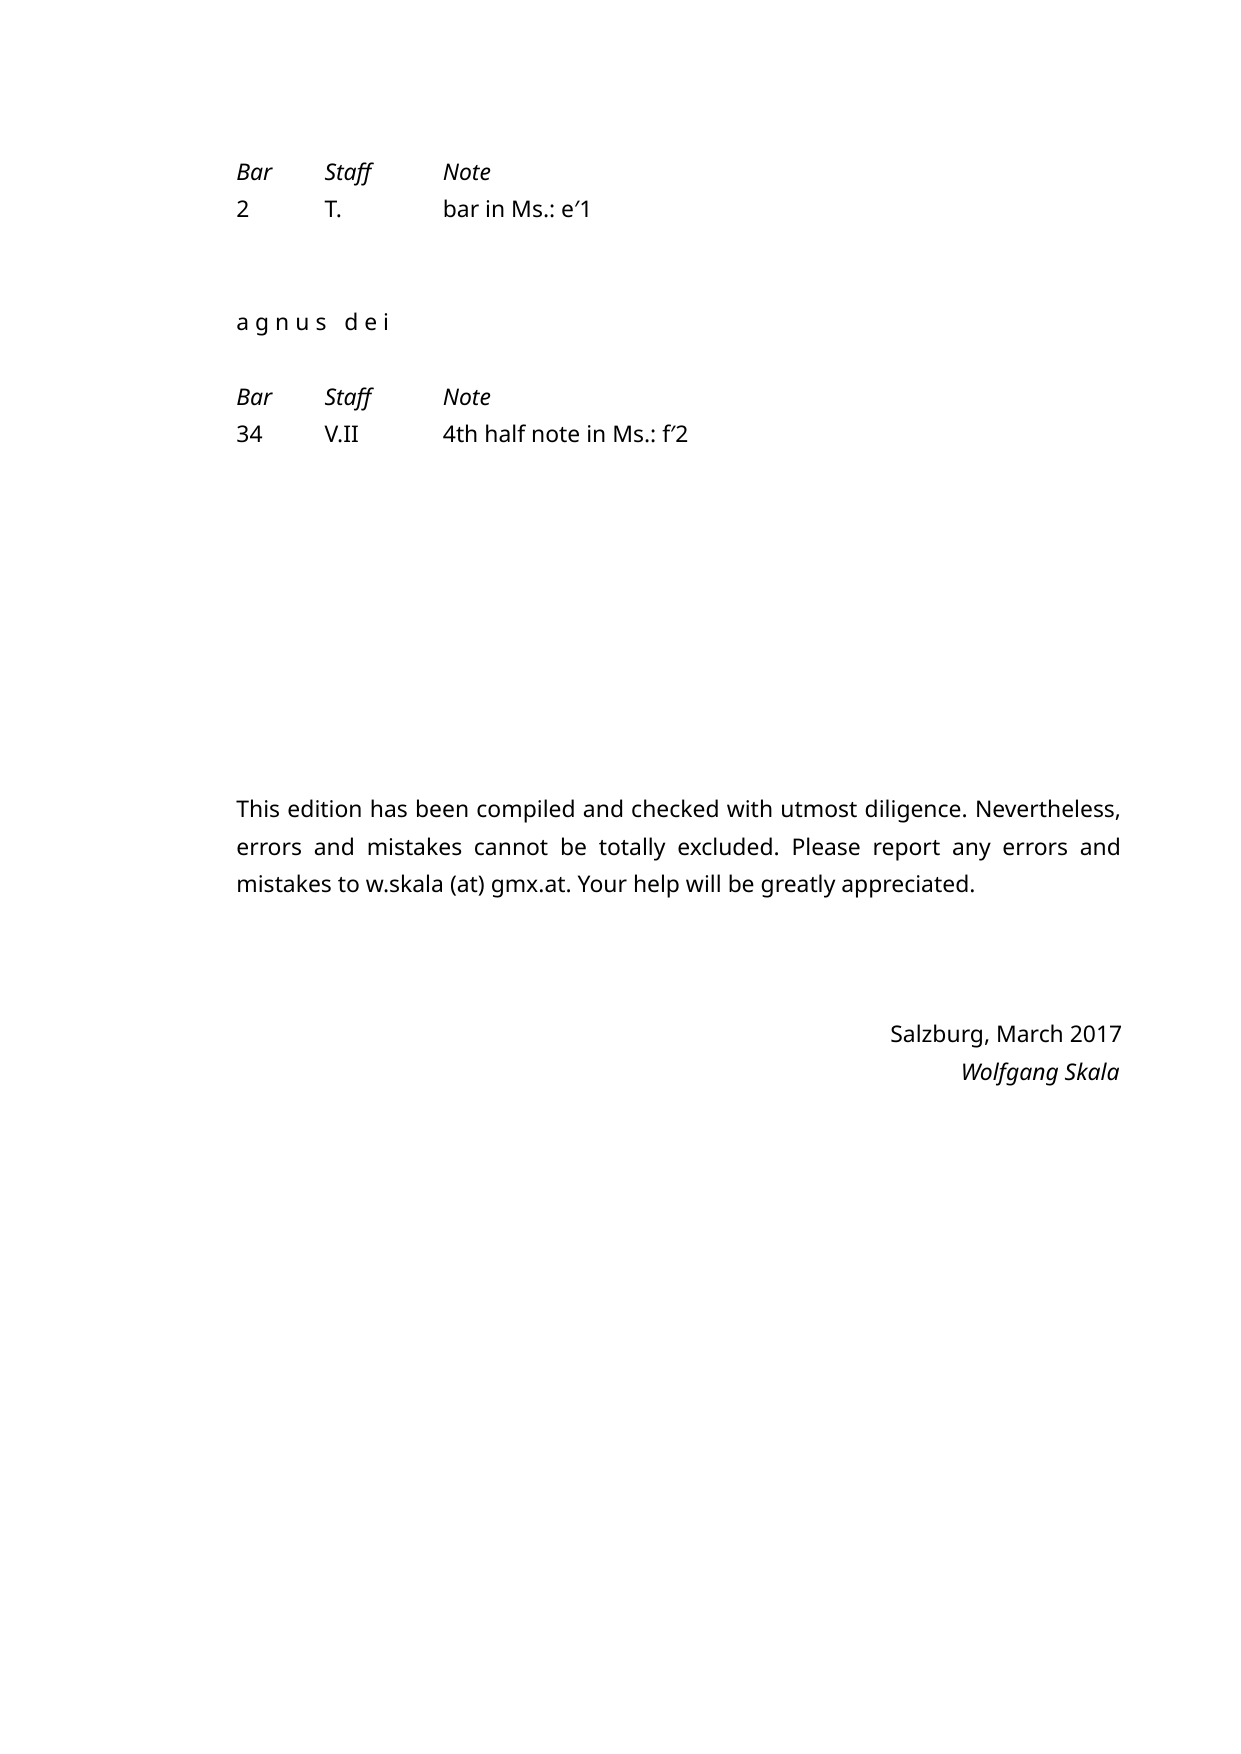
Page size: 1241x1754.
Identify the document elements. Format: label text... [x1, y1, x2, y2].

text This edition has been compiled and checked with utmost diligence. Nevertheless, errors and mistakes cannot be totally excluded. Please report any errors and mistakes to w.skala (at) gmx.at. Your help will be greatly appreciated. [236, 793, 1122, 899]
text Bar Staff Note 2 T. bar in Ms.: e′1 a g n u s d e i [236, 156, 1122, 337]
text Salzburg, March 2017 Wolfgang Skala [236, 1018, 1122, 1087]
text Bar Staff Note 34 V.II 4th half note in Ms.: f′2 [236, 381, 1122, 524]
